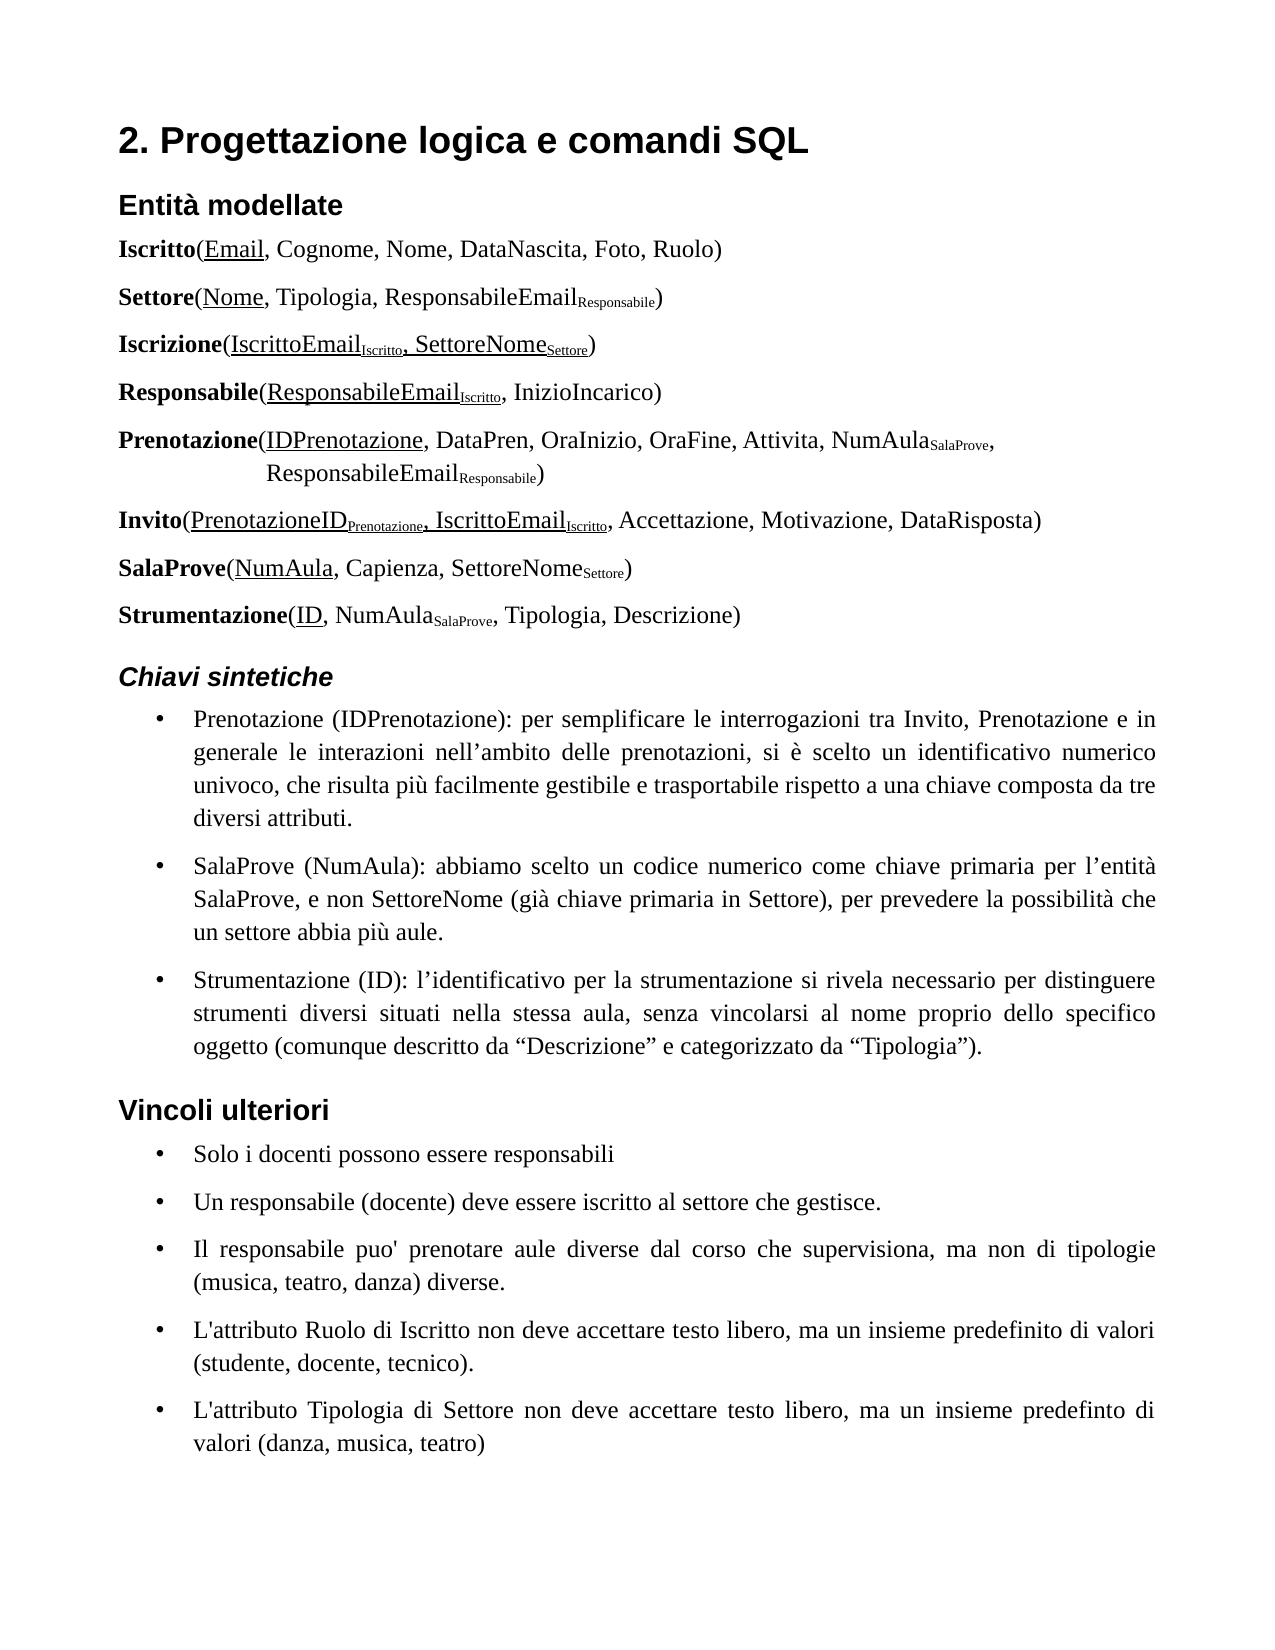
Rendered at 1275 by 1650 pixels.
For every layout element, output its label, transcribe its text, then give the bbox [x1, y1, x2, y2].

subtitle Vincoli ulteriori [118, 1093, 1157, 1127]
list Solo i docenti possono essere responsabili [156, 1139, 1157, 1168]
list Prenotazione (IDPrenotazione): per semplificare le interrogazioni tra Invito, Prenotazione e in generale le interazioni nell’ambito delle prenotazioni, si è scelto un identificativo numerico univoco, che risulta più facilmente gestibile e trasportabile rispetto a una chiave composta da tre diversi attributi. [156, 704, 1157, 832]
subtitle 2. Progettazione logica e comandi SQL [118, 118, 1157, 161]
subtitle Chiavi sintetiche [118, 661, 1157, 692]
text Invito(PrenotazioneIDPrenotazione, IscrittoEmailIscritto, Accettazione, Motivazione, DataRisposta) [118, 505, 1157, 534]
text Prenotazione(IDPrenotazione, DataPren, OraInizio, OraFine, Attivita, NumAulaSalaProve, ResponsabileEmailResponsabile) [118, 425, 1157, 487]
list Strumentazione (ID): l’identificativo per la strumentazione si rivela necessario per distinguere strumenti diversi situati nella stessa aula, senza vincolarsi al nome proprio dello specifico oggetto (comunque descritto da “Descrizione” e categorizzato da “Tipologia”). [156, 965, 1157, 1059]
subtitle Entità modellate [118, 188, 1157, 222]
text Iscritto(Email, Cognome, Nome, DataNascita, Foto, Ruolo) [118, 234, 1157, 263]
text Iscrizione(IscrittoEmailIscritto, SettoreNomeSettore) [118, 329, 1157, 358]
list Un responsabile (docente) deve essere iscritto al settore che gestisce. [156, 1187, 1157, 1215]
text Settore(Nome, Tipologia, ResponsabileEmailResponsabile) [118, 282, 1157, 311]
list Il responsabile puo' prenotare aule diverse dal corso che supervisiona, ma non di tipologie (musica, teatro, danza) diverse. [156, 1234, 1157, 1296]
list L'attributo Tipologia di Settore non deve accettare testo libero, ma un insieme predefinto di valori (danza, musica, teatro) [156, 1396, 1157, 1457]
list SalaProve (NumAula): abbiamo scelto un codice numerico come chiave primaria per l’entità SalaProve, e non SettoreNome (già chiave primaria in Settore), per prevedere la possibilità che un settore abbia più aule. [156, 851, 1157, 946]
text SalaProve(NumAula, Capienza, SettoreNomeSettore) [118, 553, 1157, 582]
text Responsabile(ResponsabileEmailIscritto, InizioIncarico) [118, 377, 1157, 406]
text Strumentazione(ID, NumAulaSalaProve, Tipologia, Descrizione) [118, 601, 1157, 629]
list L'attributo Ruolo di Iscritto non deve accettare testo libero, ma un insieme predefinito di valori (studente, docente, tecnico). [156, 1315, 1157, 1377]
